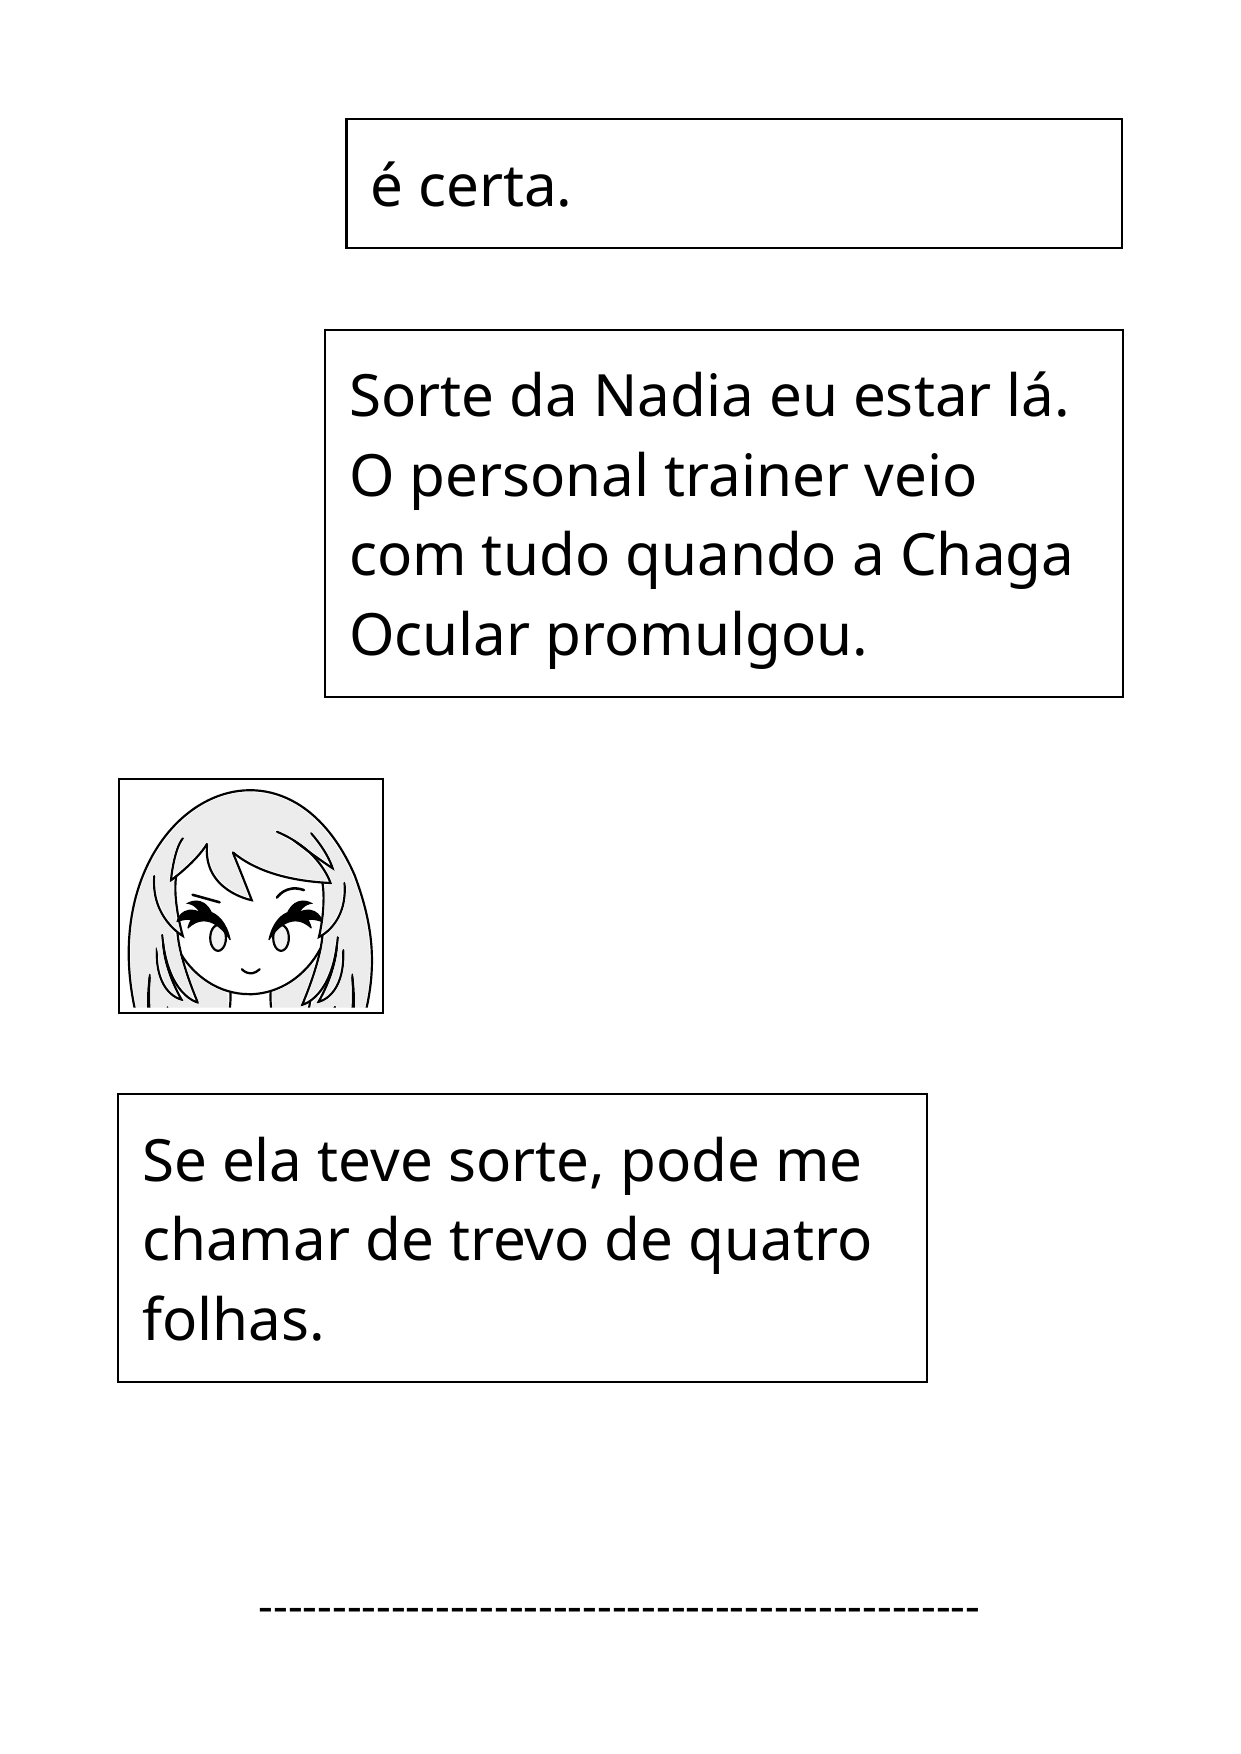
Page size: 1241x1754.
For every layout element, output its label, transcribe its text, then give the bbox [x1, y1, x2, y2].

table_header é certa. [348, 120, 1121, 247]
table_header Sorte da Nadia eu estar lá. O personal trainer veio com tudo quando a Chaga Ocular promulgou. [326, 331, 1122, 696]
table_header Se ela teve sorte, pode me chamar de trevo de quatro folhas. [119, 1095, 926, 1381]
